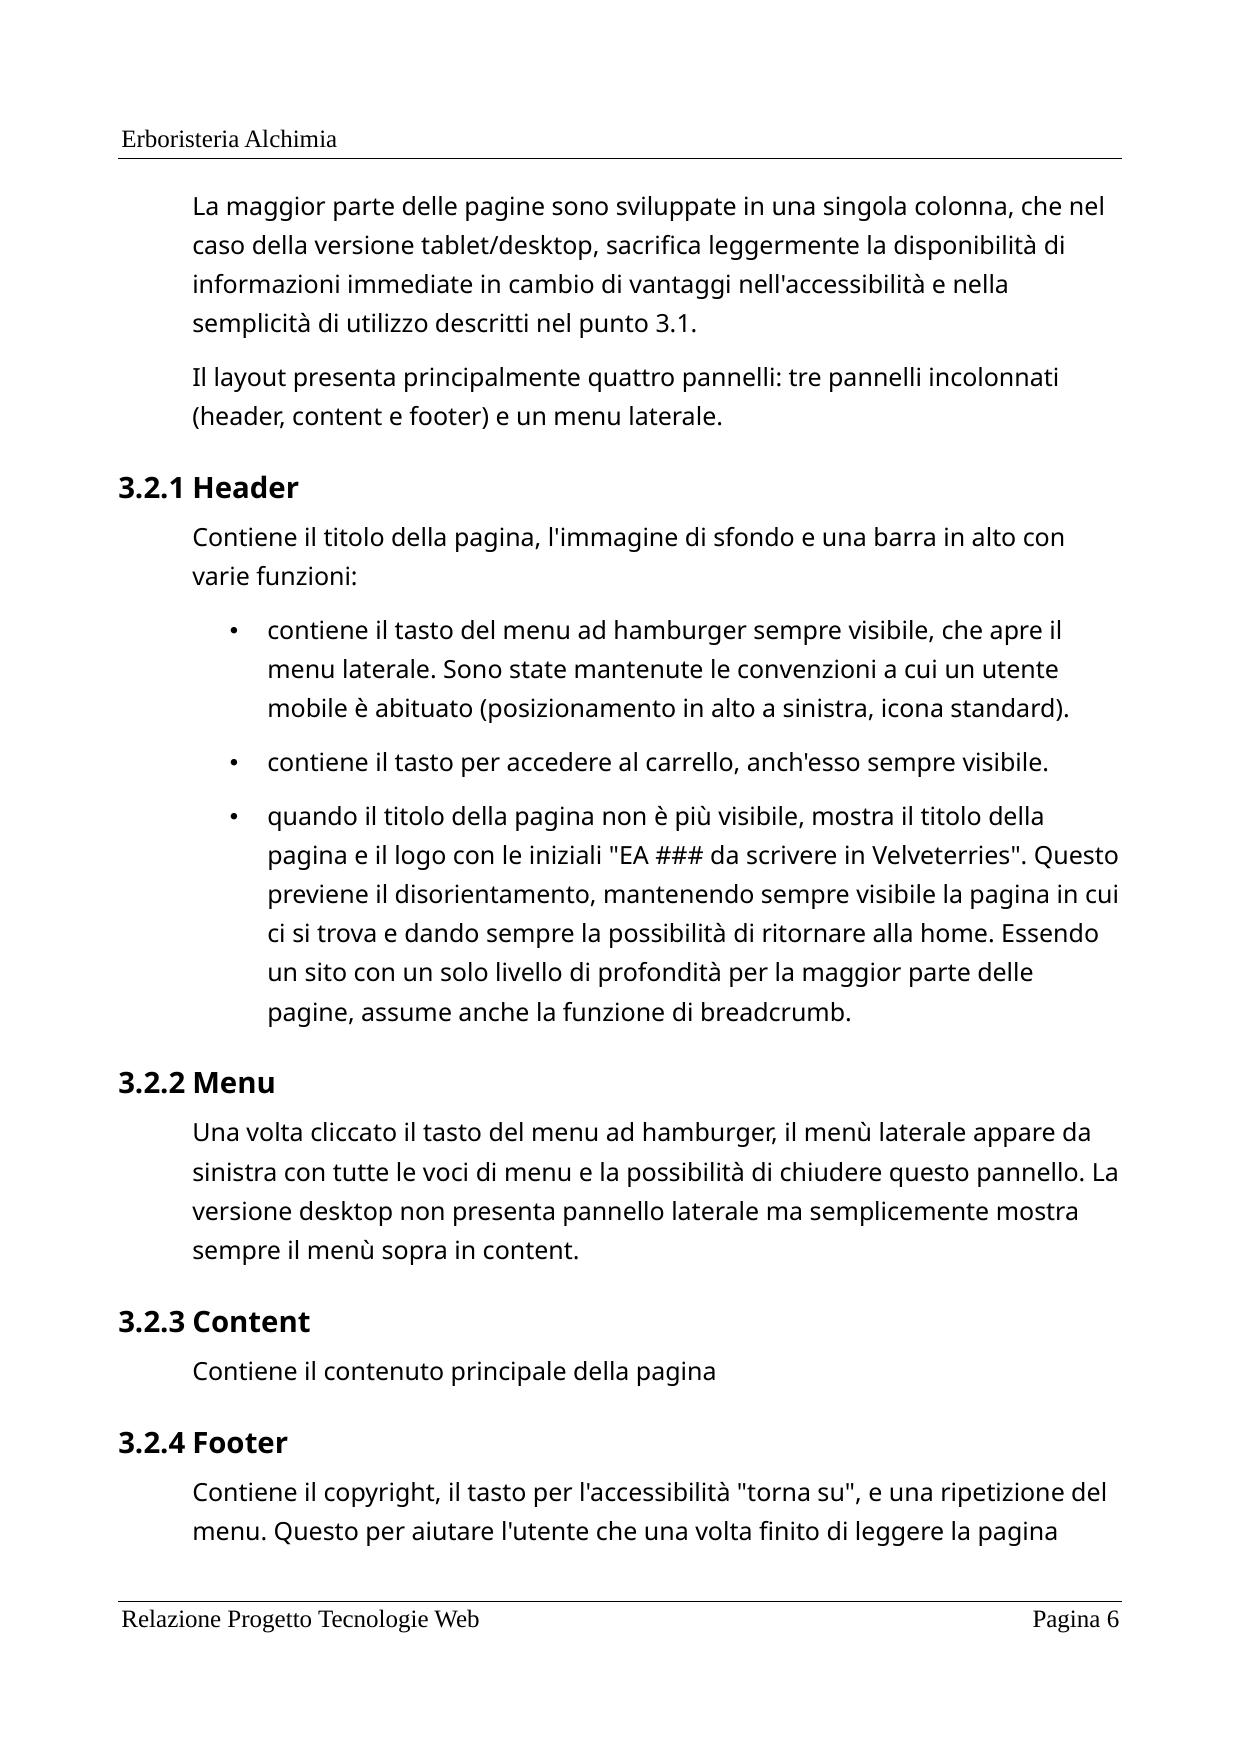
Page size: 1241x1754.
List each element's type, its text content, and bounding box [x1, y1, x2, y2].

text La maggior parte delle pagine sono sviluppate in una singola colonna, che nel caso della versione tablet/desktop, sacrifica leggermente la disponibilità di informazioni immediate in cambio di vantaggi nell'accessibilità e nella semplicità di utilizzo descritti nel punto 3.1. [192, 188, 1122, 340]
subtitle 3.2.3 Content [118, 1301, 1122, 1341]
list contiene il tasto del menu ad hamburger sempre visibile, che apre il menu laterale. Sono state mantenute le convenzioni a cui un utente mobile è abituato (posizionamento in alto a sinistra, icona standard). [229, 612, 1122, 725]
subtitle 3.2.4 Footer [118, 1422, 1122, 1462]
list contiene il tasto per accedere al carrello, anch'esso sempre visibile. [229, 744, 1122, 779]
text Il layout presenta principalmente quattro pannelli: tre pannelli incolonnati (header, content e footer) e un menu laterale. [192, 359, 1122, 433]
text Contiene il contenuto principale della pagina [192, 1353, 1122, 1387]
text Una volta cliccato il tasto del menu ad hamburger, il menù laterale appare da sinistra con tutte le voci di menu e la possibilità di chiudere questo pannello. La versione desktop non presenta pannello laterale ma semplicemente mostra sempre il menù sopra in content. [192, 1115, 1122, 1267]
subtitle 3.2.1 Header [118, 467, 1122, 507]
list quando il titolo della pagina non è più visibile, mostra il titolo della pagina e il logo con le iniziali "EA ### da scrivere in Velveterries". Questo previene il disorientamento, mantenendo sempre visibile la pagina in cui ci si trova e dando sempre la possibilità di ritornare alla home. Essendo un sito con un solo livello di profondità per la maggior parte delle pagine, assume anche la funzione di breadcrumb. [229, 798, 1122, 1028]
text Contiene il titolo della pagina, l'immagine di sfondo e una barra in alto con varie funzioni: [192, 519, 1122, 593]
subtitle 3.2.2 Menu [118, 1062, 1122, 1102]
text Contiene il copyright, il tasto per l'accessibilità "torna su", e una ripetizione del menu. Questo per aiutare l'utente che una volta finito di leggere la pagina [192, 1474, 1122, 1547]
